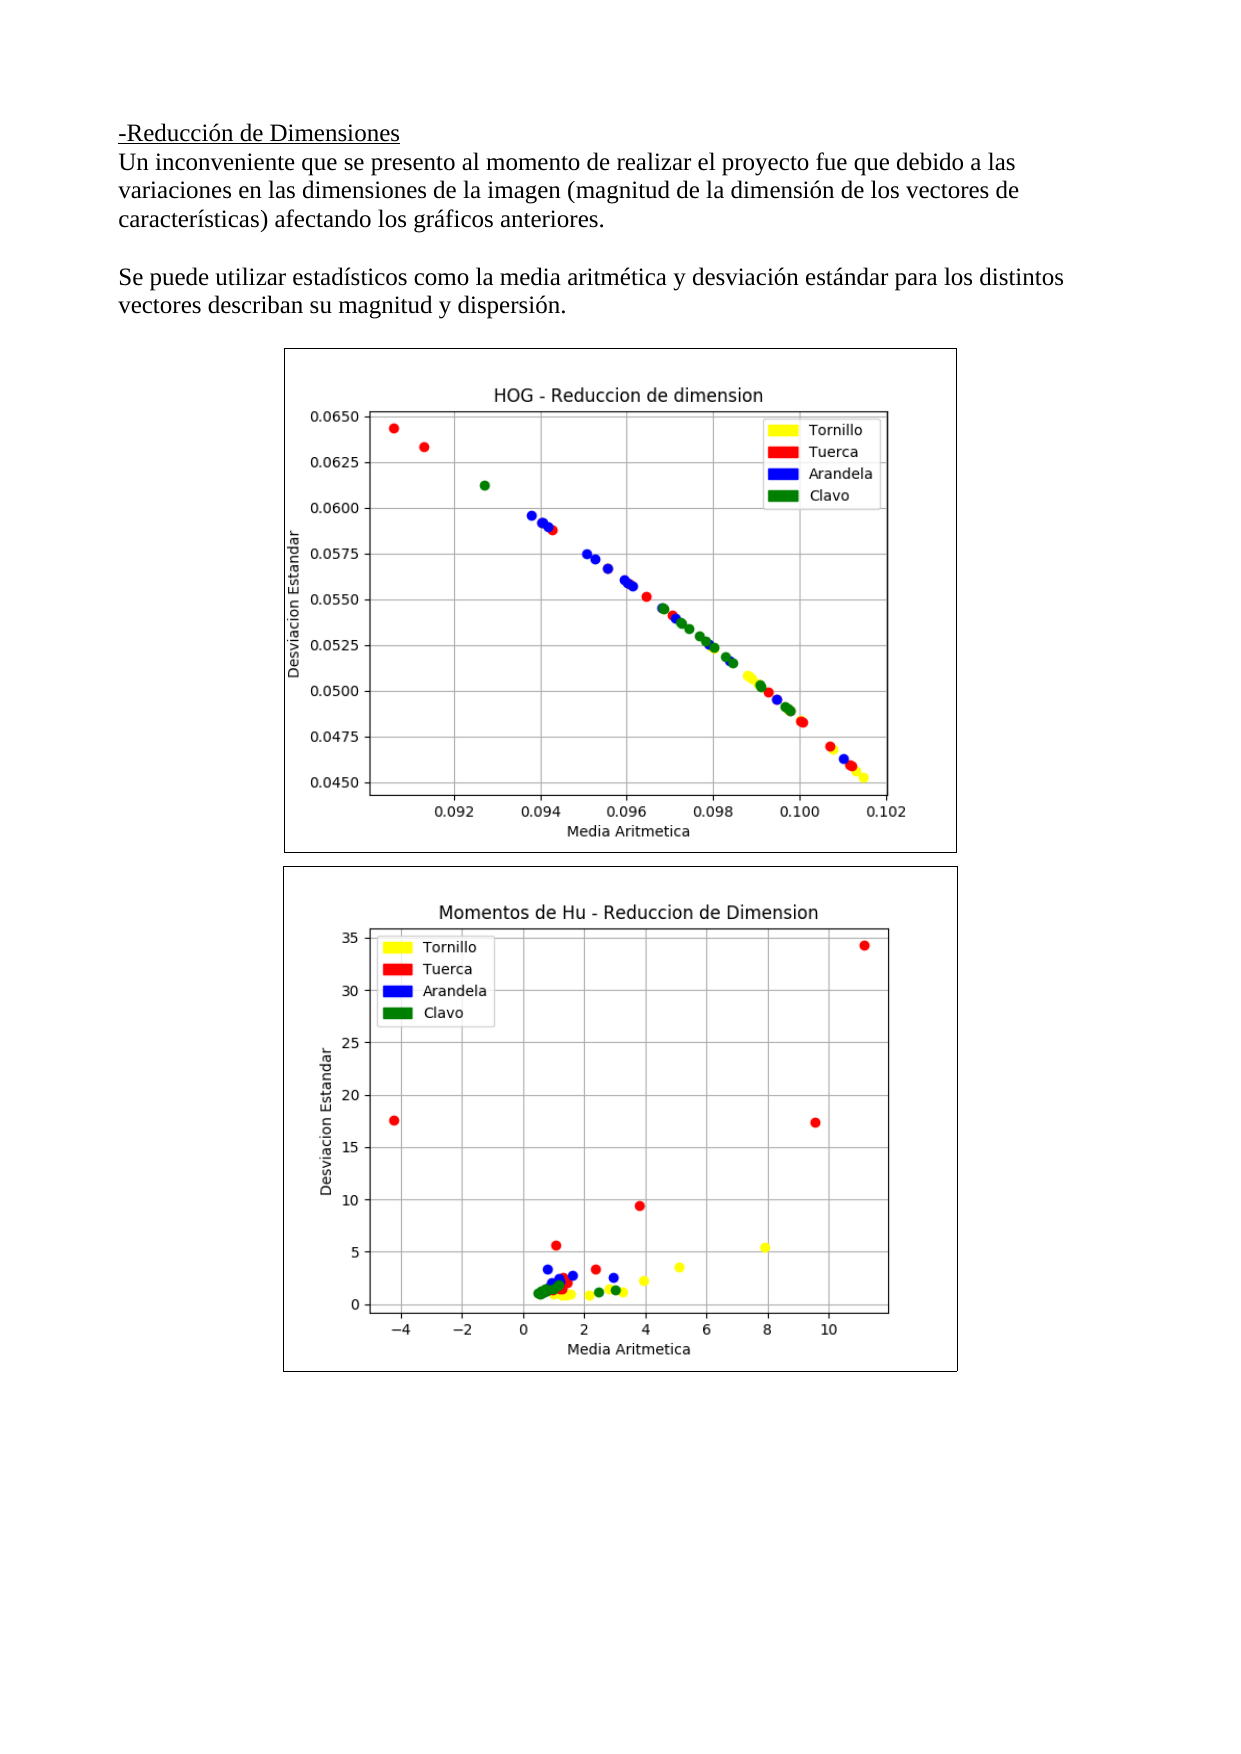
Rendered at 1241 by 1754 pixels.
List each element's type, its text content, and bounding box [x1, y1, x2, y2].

text Un inconveniente que se presento al momento de realizar el proyecto fue que debido a las variaciones en las dimensiones de la imagen (magnitud de la dimensión de los vectores de características) afectando los gráficos anteriores. [118, 147, 1122, 233]
picture [287, 351, 954, 850]
text Se puede utilizar estadísticos como la media aritmética y desviación estándar para los distintos vectores describan su magnitud y dispersión. [118, 262, 1122, 319]
text -Reducción de Dimensiones [118, 118, 1122, 147]
picture [286, 868, 954, 1368]
